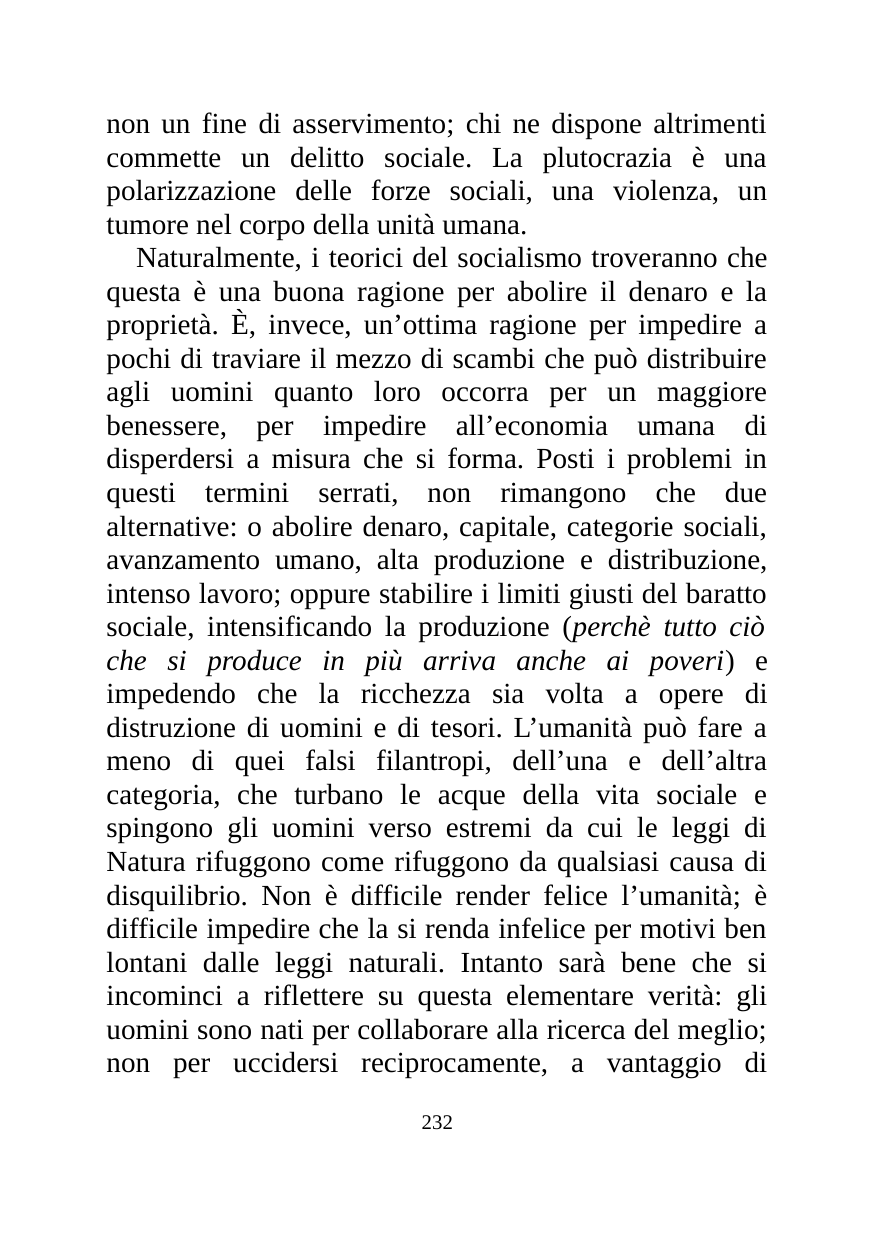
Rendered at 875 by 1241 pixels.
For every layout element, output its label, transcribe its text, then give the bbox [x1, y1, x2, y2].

text Naturalmente, i teorici del socialismo troveranno che questa è una buona ragione per abolire il denaro e la proprietà. È, invece, un’ottima ragione per impedire a pochi di traviare il mezzo di scambi che può distribuire agli uomini quanto loro occorra per un maggiore benessere, per impedire all’economia umana di disperdersi a misura che si forma. Posti i problemi in questi termini serrati, non rimangono che due alternative: o abolire denaro, capitale, categorie sociali, avanzamento umano, alta produzione e distribuzione, intenso lavoro; oppure stabilire i limiti giusti del baratto sociale, intensificando la produzione (perchè tutto ciò che si produce in più arriva anche ai poveri) e impedendo che la ricchezza sia volta a opere di distruzione di uomini e di tesori. L’umanità può fare a meno di quei falsi filantropi, dell’una e dell’altra categoria, che turbano le acque della vita sociale e spingono gli uomini verso estremi da cui le leggi di Natura rifuggono come rifuggono da qualsiasi causa di disquilibrio. Non è difficile render felice l’umanità; è difficile impedire che la si renda infelice per motivi ben lontani dalle leggi naturali. Intanto sarà bene che si incominci a riflettere su questa elementare verità: gli uomini sono nati per collaborare alla ricerca del meglio; non per uccidersi reciprocamente, a vantaggio di [106, 240, 768, 1079]
text non un fine di asservimento; chi ne dispone altrimenti commette un delitto sociale. La plutocrazia è una polarizzazione delle forze sociali, una violenza, un tumore nel corpo della unità umana. [106, 106, 768, 240]
